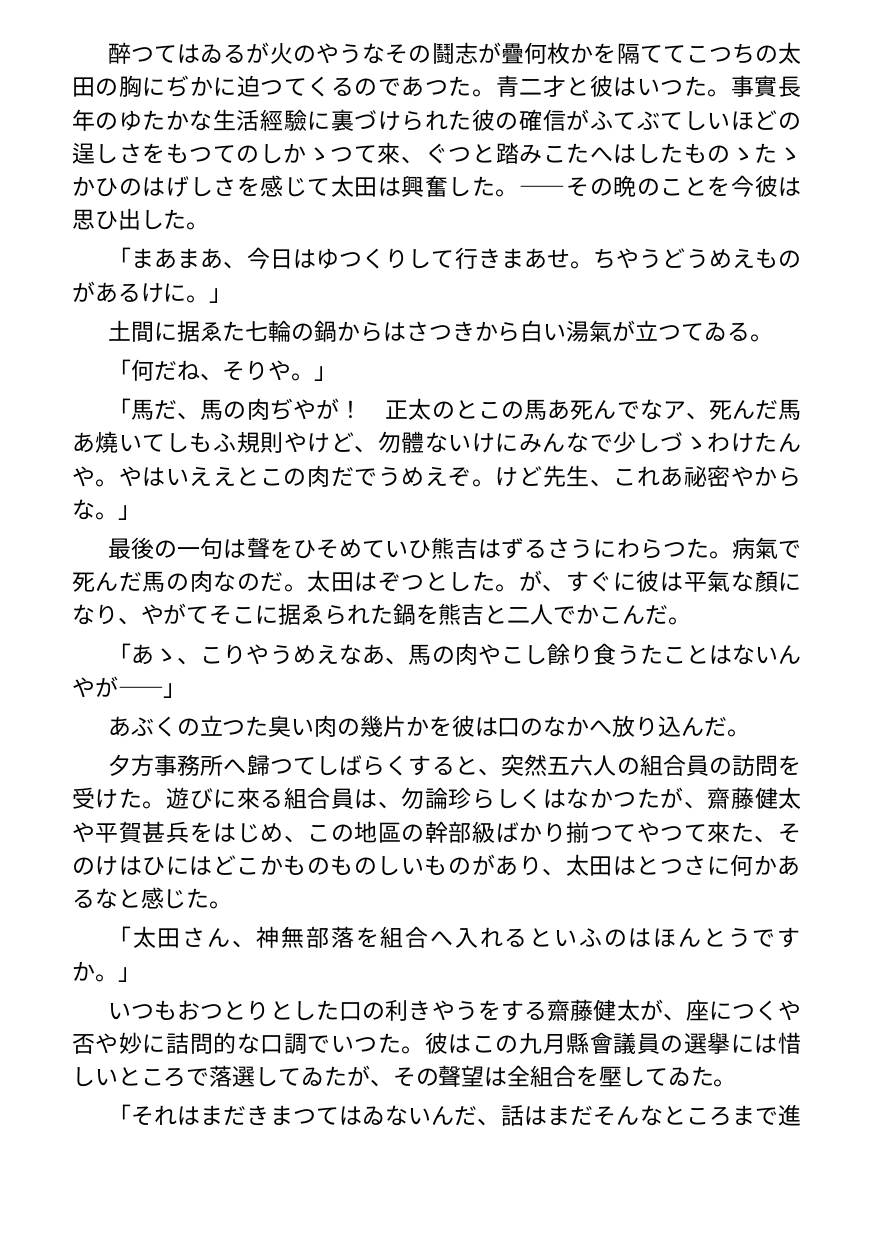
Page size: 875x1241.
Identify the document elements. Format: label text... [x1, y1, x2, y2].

text 夕方事務所へ歸つてしばらくすると、突然五六人の組合員の訪問を受けた。遊びに來る組合員は、勿論珍らしくはなかつたが、齋藤健太や平賀甚兵をはじめ、この地區の幹部級ばかり揃つてやつて來た、そのけはひにはどこかものものしいものがあり、太田はとつさに何かあるなと感じた。 [72, 748, 802, 914]
text 「太田さん、神無部落を組合へ入れるといふのはほんとうですか。」 [72, 920, 802, 987]
text 「まあまあ、今日はゆつくりして行きまあせ。ちやうどうめえものがあるけに。」 [72, 241, 802, 308]
text 「何だね、そりや。」 [72, 353, 802, 386]
text 土間に据ゑた七輪の鍋からはさつきから白い湯氣が立つてゐる。 [72, 314, 802, 347]
text 最後の一句は聲をひそめていひ熊吉はずるさうにわらつた。病氣で死んだ馬の肉なのだ。太田はぞつとした。が、すぐに彼は平氣な顏になり、やがてそこに据ゑられた鍋を熊吉と二人でかこんだ。 [72, 531, 802, 631]
text あぶくの立つた臭い肉の幾片かを彼は口のなかへ放り込んだ。 [72, 709, 802, 742]
text いつもおつとりとした口の利きやうをする齋藤健太が、座につくや否や妙に詰問的な口調でいつた。彼はこの九月縣會議員の選擧には惜しいところで落選してゐたが、その聲望は全組合を壓してゐた。 [72, 993, 802, 1092]
text 「それはまだきまつてはゐないんだ、話はまだそんなところまで進 [72, 1098, 802, 1131]
text 醉つてはゐるが火のやうなその鬪志が疊何枚かを隔ててこつちの太田の胸にぢかに迫つてくるのであつた。青二才と彼はいつた。事實長年のゆたかな生活經驗に裏づけられた彼の確信がふてぶてしいほどの逞しさをもつてのしかゝつて來、ぐつと踏みこたへはしたものゝたゝかひのはげしさを感じて太田は興奮した。――その晩のことを今彼は思ひ出した。 [72, 36, 802, 235]
text 「馬だ、馬の肉ぢやが！ 正太のとこの馬あ死んでなア、死んだ馬あ燒いてしもふ規則やけど、勿體ないけにみんなで少しづゝわけたんや。やはいええとこの肉だでうめえぞ。けど先生、これあ祕密やからな。」 [72, 392, 802, 525]
text 「あゝ、こりやうめえなあ、馬の肉やこし餘り食うたことはないんやが――」 [72, 637, 802, 703]
